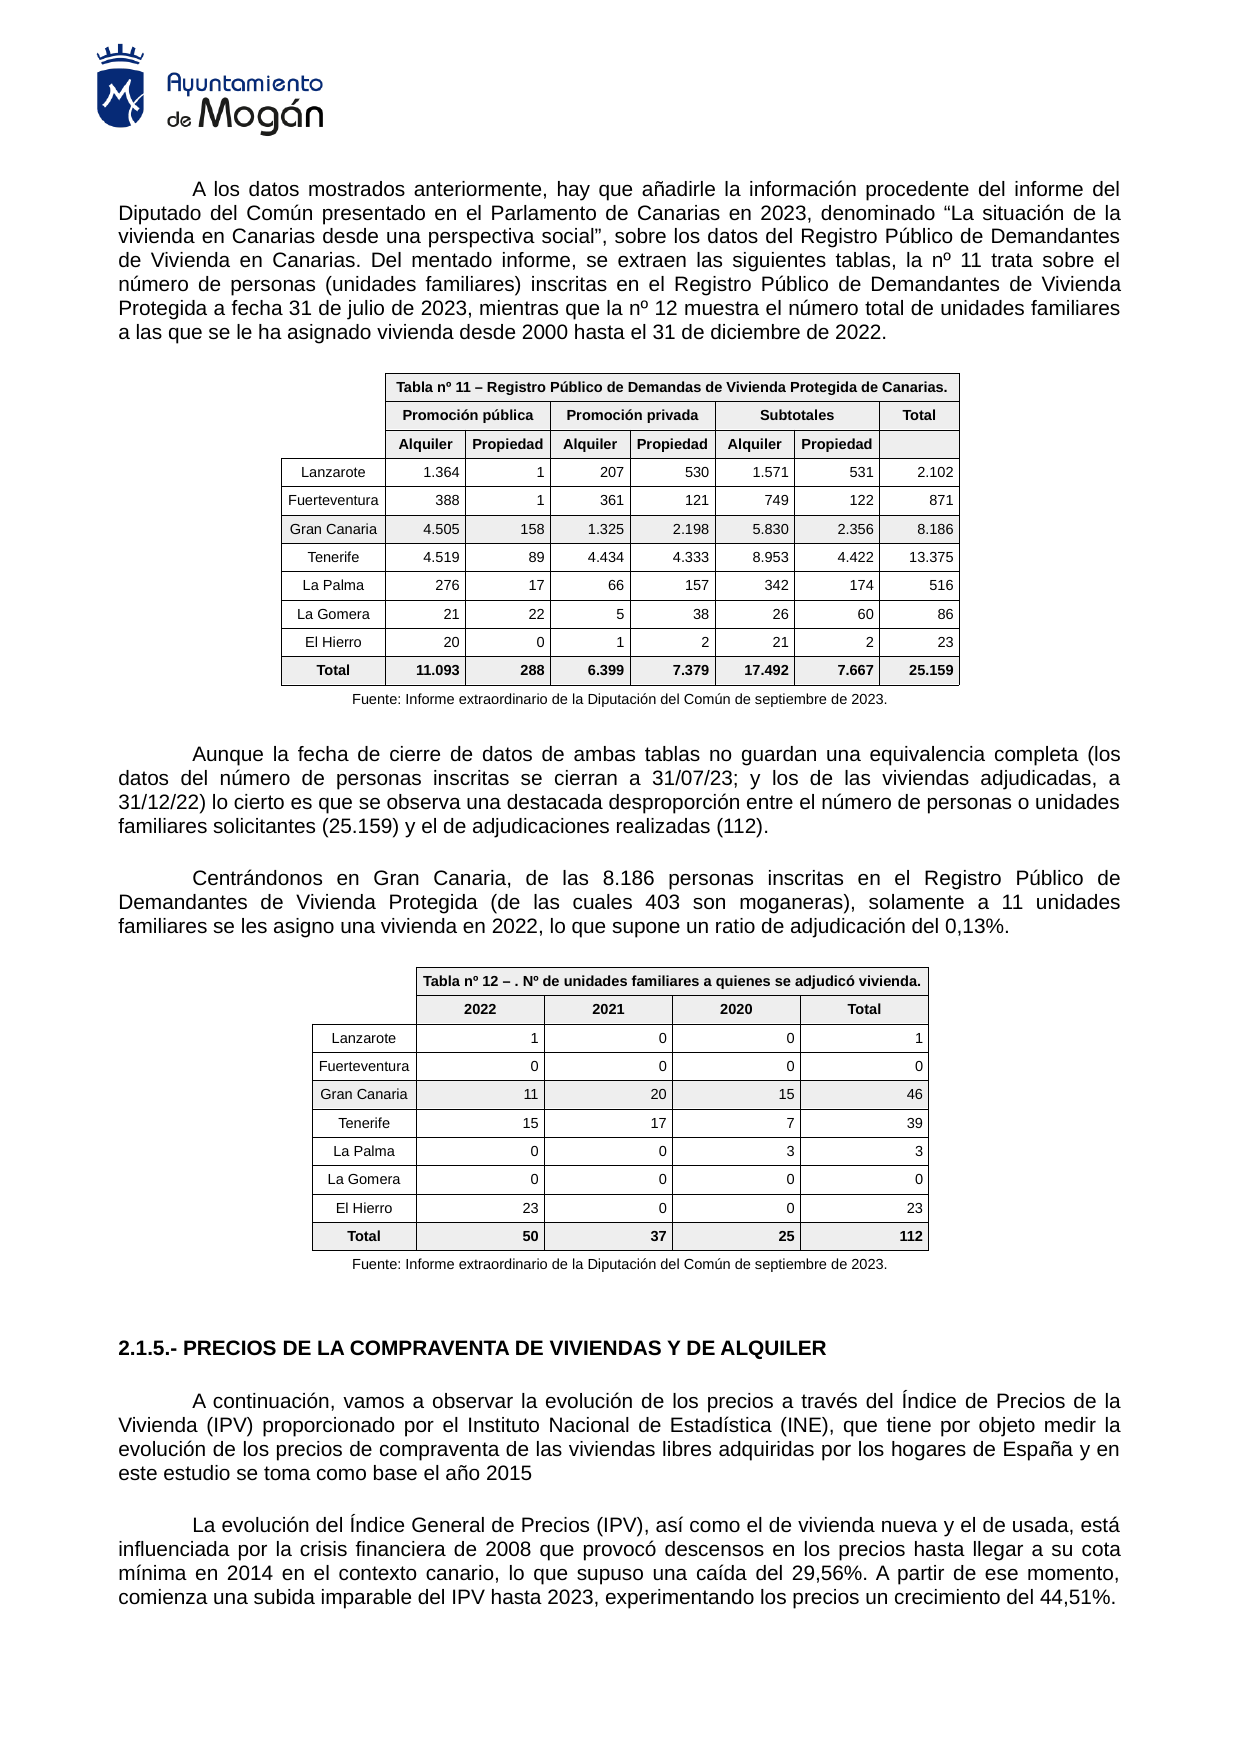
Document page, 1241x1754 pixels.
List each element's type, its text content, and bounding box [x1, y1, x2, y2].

table_cell 22 [466, 601, 550, 628]
table_cell 13.375 [880, 544, 959, 571]
table_cell 1 [551, 629, 630, 656]
table_cell 1 [417, 1025, 544, 1052]
table_cell 17 [466, 572, 550, 599]
table_cell 1 [466, 487, 550, 514]
table_cell 4.333 [631, 544, 715, 571]
table_cell 46 [801, 1081, 928, 1108]
table_cell 871 [880, 487, 959, 514]
table_cell 2.102 [880, 459, 959, 486]
table_cell Tenerife [313, 1110, 416, 1137]
table_header [312, 967, 416, 995]
table_cell [281, 430, 385, 458]
table_cell 0 [545, 1025, 672, 1052]
table_cell 4.434 [551, 544, 630, 571]
table_cell La Gomera [282, 601, 385, 628]
table_cell 1.325 [551, 516, 630, 543]
table_cell 37 [545, 1223, 672, 1250]
table_cell 342 [716, 572, 794, 599]
table_cell Gran Canaria [282, 516, 385, 543]
table_cell 207 [551, 459, 630, 486]
text La evolución del Índice General de Precios (IPV), así como el de vivienda nueva y el de usada, está influenciada por la crisis financiera de 2008 que provocó descensos en los precios hasta llegar a su cota mínima en 2014 en el contexto canario, lo que supuso una caída del 29,56%. A partir de ese momento, comienza una subida imparable del IPV hasta 2023, experimentando los precios un crecimiento del 44,51%. [118, 1513, 1122, 1609]
table_cell 17.492 [716, 657, 794, 684]
table_cell 531 [795, 459, 879, 486]
table_cell 516 [880, 572, 959, 599]
table_cell 174 [795, 572, 879, 599]
table_cell 2.356 [795, 516, 879, 543]
table_cell 4.505 [386, 516, 465, 543]
table_cell 122 [795, 487, 879, 514]
table_cell Fuente: Informe extraordinario de la Diputación del Común de septiembre de 2023. [312, 1251, 928, 1278]
table_cell 8.953 [716, 544, 794, 571]
table_cell 3 [801, 1138, 928, 1165]
table_cell 23 [801, 1195, 928, 1222]
table_cell 2 [795, 629, 879, 656]
table_cell 66 [551, 572, 630, 599]
table_cell 17 [545, 1110, 672, 1137]
table_cell La Gomera [313, 1166, 416, 1193]
table_cell 50 [417, 1223, 544, 1250]
table_header Tabla nº 12 – . Nº de unidades familiares a quienes se adjudicó vivienda. [417, 968, 928, 995]
table_cell 361 [551, 487, 630, 514]
table_cell 4.519 [386, 544, 465, 571]
text A los datos mostrados anteriormente, hay que añadirle la información procedente del informe del Diputado del Común presentado en el Parlamento de Canarias en 2023, denominado “La situación de la vivienda en Canarias desde una perspectiva social”, sobre los datos del Registro Público de Demandantes de Vivienda en Canarias. Del mentado informe, se extraen las siguientes tablas, la nº 11 trata sobre el número de personas (unidades familiares) inscritas en el Registro Público de Demandantes de Vivienda Protegida a fecha 31 de julio de 2023, mientras que la nº 12 muestra el número total de unidades familiares a las que se le ha asignado vivienda desde 2000 hasta el 31 de diciembre de 2022. [118, 176, 1122, 344]
table_cell 0 [673, 1195, 800, 1222]
table_cell Total [313, 1223, 416, 1250]
table_cell 158 [466, 516, 550, 543]
table_cell 0 [801, 1053, 928, 1080]
table_cell 5.830 [716, 516, 794, 543]
table_cell 7.379 [631, 657, 715, 684]
table_cell 749 [716, 487, 794, 514]
table_cell 157 [631, 572, 715, 599]
table_cell 1 [801, 1025, 928, 1052]
table_header Tabla nº 11 – Registro Público de Demandas de Vivienda Protegida de Canarias. [386, 374, 959, 401]
table_cell 7 [673, 1110, 800, 1137]
table_cell Propiedad [466, 431, 550, 458]
picture [82, 22, 340, 154]
table_cell 530 [631, 459, 715, 486]
table_cell 0 [417, 1138, 544, 1165]
subtitle 2.1.5.- PRECIOS DE LA COMPRAVENTA DE VIVIENDAS Y DE ALQUILER [118, 1336, 1122, 1360]
table_cell 112 [801, 1223, 928, 1250]
table_cell 38 [631, 601, 715, 628]
table_cell 0 [673, 1166, 800, 1193]
table_cell 0 [417, 1053, 544, 1080]
table_cell 2.198 [631, 516, 715, 543]
table_cell 2 [631, 629, 715, 656]
table_cell La Palma [313, 1138, 416, 1165]
table_cell Promoción privada [551, 402, 715, 429]
table_cell 0 [545, 1138, 672, 1165]
table_cell 21 [716, 629, 794, 656]
table_cell 86 [880, 601, 959, 628]
table_cell [880, 431, 959, 458]
table_cell 23 [880, 629, 959, 656]
table_cell 2020 [673, 996, 800, 1023]
table_cell 1.571 [716, 459, 794, 486]
table_cell Alquiler [386, 431, 465, 458]
table_cell Lanzarote [313, 1025, 416, 1052]
text A continuación, vamos a observar la evolución de los precios a través del Índice de Precios de la Vivienda (IPV) proporcionado por el Instituto Nacional de Estadística (INE), que tiene por objeto medir la evolución de los precios de compraventa de las viviendas libres adquiridas por los hogares de España y en este estudio se toma como base el año 2015 [118, 1389, 1122, 1484]
table_cell 4.422 [795, 544, 879, 571]
table_cell 276 [386, 572, 465, 599]
table_cell 15 [417, 1110, 544, 1137]
table_cell 1.364 [386, 459, 465, 486]
table_header [281, 373, 385, 401]
table_cell La Palma [282, 572, 385, 599]
table_cell 0 [545, 1053, 672, 1080]
table_cell 5 [551, 601, 630, 628]
table_cell 25 [673, 1223, 800, 1250]
table_cell Subtotales [716, 402, 879, 429]
table_cell Total [282, 657, 385, 684]
table_cell 21 [386, 601, 465, 628]
table_cell 11 [417, 1081, 544, 1108]
table_cell 0 [545, 1166, 672, 1193]
table_cell 60 [795, 601, 879, 628]
table_cell 11.093 [386, 657, 465, 684]
table_cell 0 [417, 1166, 544, 1193]
table_cell Tenerife [282, 544, 385, 571]
table_cell 20 [386, 629, 465, 656]
table_cell Promoción pública [386, 402, 550, 429]
table_cell Alquiler [716, 431, 794, 458]
table_cell 8.186 [880, 516, 959, 543]
table_cell 0 [801, 1166, 928, 1193]
table_cell [312, 995, 416, 1023]
table_cell 0 [673, 1053, 800, 1080]
table_cell 7.667 [795, 657, 879, 684]
table_cell 2022 [417, 996, 544, 1023]
table_cell Propiedad [795, 431, 879, 458]
table_cell El Hierro [313, 1195, 416, 1222]
table_cell 89 [466, 544, 550, 571]
table_cell 23 [417, 1195, 544, 1222]
table_cell 39 [801, 1110, 928, 1137]
table_cell 15 [673, 1081, 800, 1108]
table_cell 3 [673, 1138, 800, 1165]
table_cell 121 [631, 487, 715, 514]
text Aunque la fecha de cierre de datos de ambas tablas no guardan una equivalencia completa (los datos del número de personas inscritas se cierran a 31/07/23; y los de las viviendas adjudicadas, a 31/12/22) lo cierto es que se observa una destacada desproporción entre el número de personas o unidades familiares solicitantes (25.159) y el de adjudicaciones realizadas (112). [118, 742, 1122, 837]
table_cell Propiedad [631, 431, 715, 458]
table_cell Alquiler [551, 431, 630, 458]
table_cell 288 [466, 657, 550, 684]
table_cell Total [880, 402, 959, 429]
table_cell 0 [466, 629, 550, 656]
table_cell 1 [466, 459, 550, 486]
table_cell Lanzarote [282, 459, 385, 486]
table_cell 25.159 [880, 657, 959, 684]
table_cell 6.399 [551, 657, 630, 684]
table_cell 20 [545, 1081, 672, 1108]
table_cell 0 [673, 1025, 800, 1052]
table_cell Total [801, 996, 928, 1023]
text Centrándonos en Gran Canaria, de las 8.186 personas inscritas en el Registro Público de Demandantes de Vivienda Protegida (de las cuales 403 son moganeras), solamente a 11 unidades familiares se les asigno una vivienda en 2022, lo que supone un ratio de adjudicación del 0,13%. [118, 866, 1122, 938]
table_cell [281, 401, 385, 429]
table_cell Fuente: Informe extraordinario de la Diputación del Común de septiembre de 2023. [281, 686, 959, 713]
table_cell 2021 [545, 996, 672, 1023]
table_cell 388 [386, 487, 465, 514]
table_cell 0 [545, 1195, 672, 1222]
table_cell 26 [716, 601, 794, 628]
table_cell Gran Canaria [313, 1081, 416, 1108]
table_cell Fuerteventura [282, 487, 385, 514]
table_cell Fuerteventura [313, 1053, 416, 1080]
table_cell El Hierro [282, 629, 385, 656]
